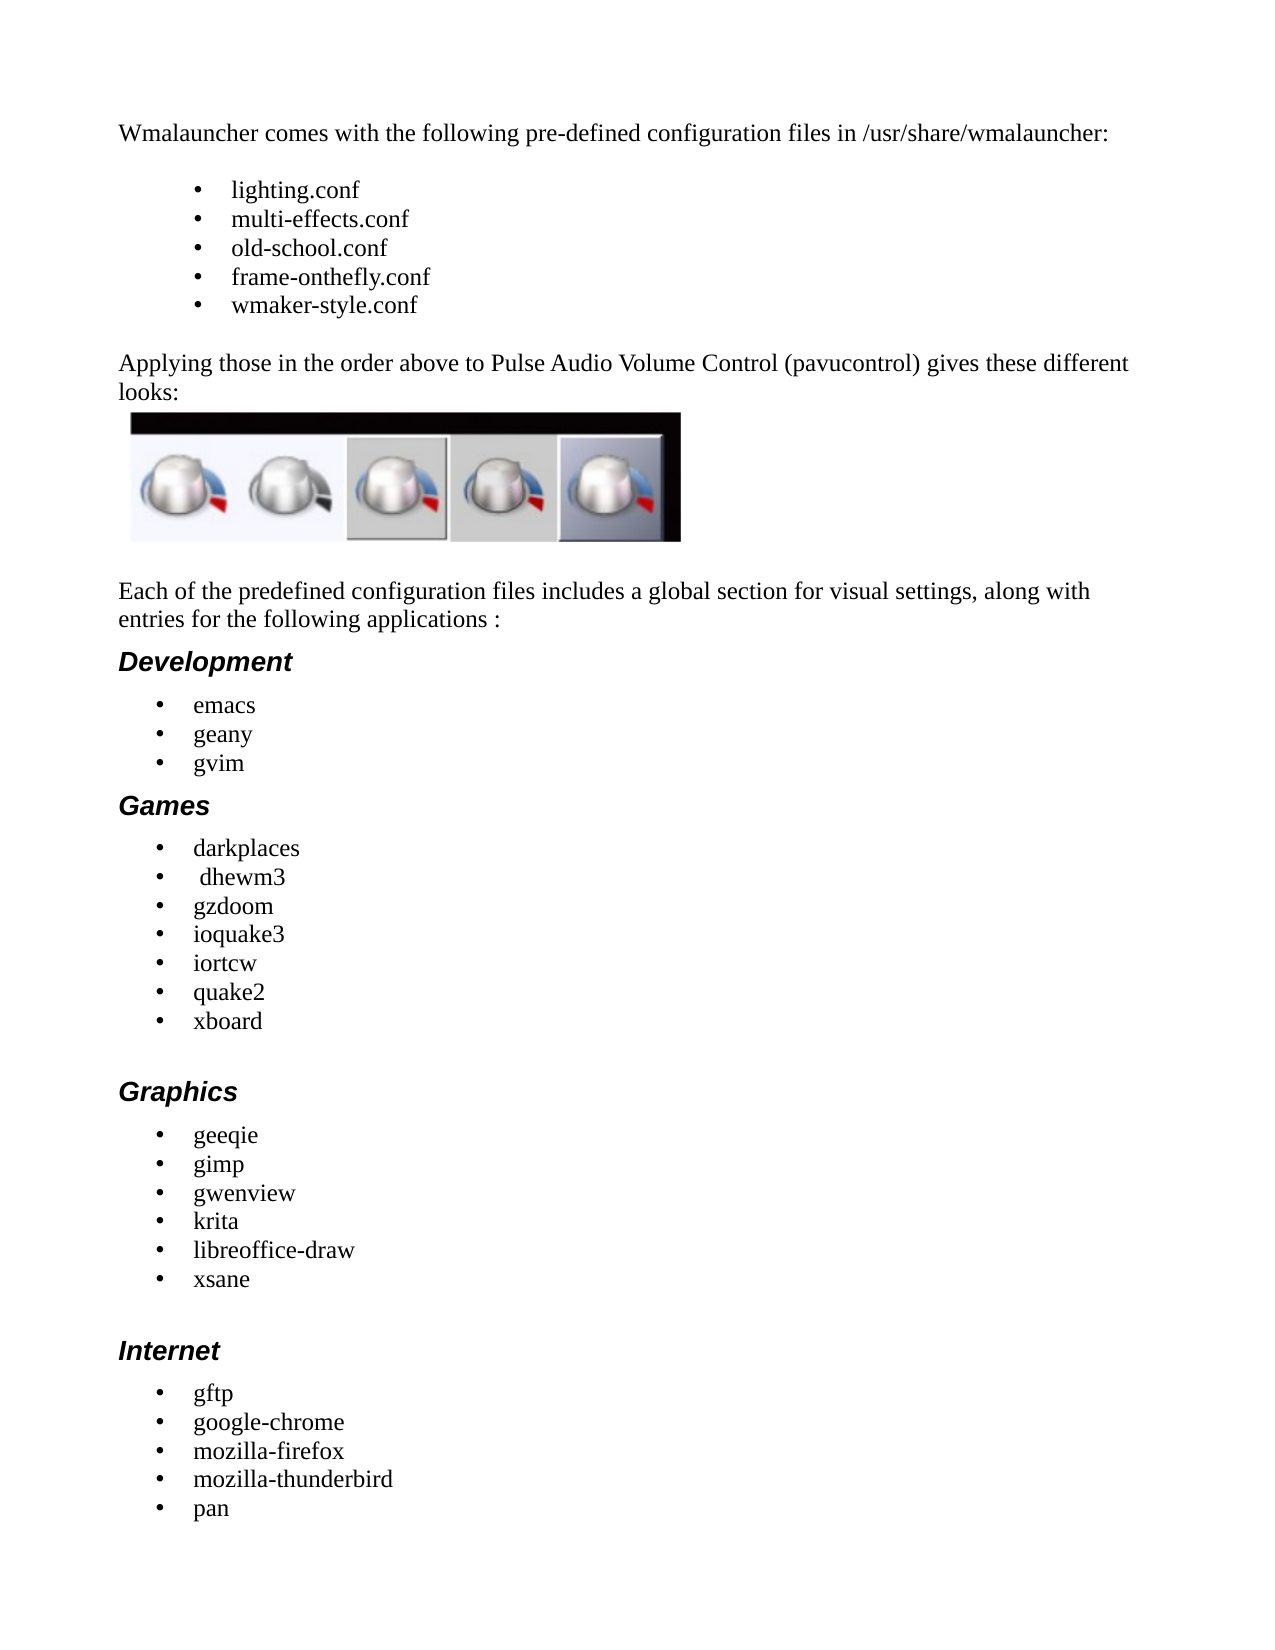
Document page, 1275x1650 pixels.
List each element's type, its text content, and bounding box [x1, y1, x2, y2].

list old-school.conf [194, 233, 1157, 262]
list multi-effects.conf [194, 204, 1157, 233]
list lighting.conf [194, 176, 1157, 204]
list mozilla-thunderbird [156, 1464, 1157, 1493]
list emacs [156, 690, 1157, 719]
picture [118, 405, 701, 547]
subtitle Development [118, 646, 1157, 678]
list geeqie [156, 1120, 1157, 1149]
text Each of the predefined configuration files includes a global section for visual settings, along with entries for the following applications : [118, 576, 1157, 633]
list gimp [156, 1149, 1157, 1178]
list quake2 [156, 977, 1157, 1006]
text Applying those in the order above to Pulse Audio Volume Control (pavucontrol) gives these different looks: [118, 348, 1157, 406]
list gvim [156, 748, 1157, 776]
list pan [156, 1493, 1157, 1522]
list geany [156, 719, 1157, 748]
list darkplaces [156, 833, 1157, 862]
list gftp [156, 1378, 1157, 1407]
list ioquake3 [156, 919, 1157, 948]
list frame-onthefly.conf [194, 262, 1157, 291]
list xsane [156, 1264, 1157, 1293]
list gwenview [156, 1178, 1157, 1206]
list krita [156, 1206, 1157, 1235]
list gzdoom [156, 891, 1157, 919]
subtitle Internet [118, 1334, 1157, 1366]
text Wmalauncher comes with the following pre-defined configuration files in /usr/share/wmalauncher: [118, 118, 1157, 147]
subtitle Games [118, 789, 1157, 821]
list libreoffice-draw [156, 1235, 1157, 1264]
list google-chrome [156, 1407, 1157, 1436]
list dhewm3 [156, 862, 1157, 891]
list xboard [156, 1006, 1157, 1034]
subtitle Graphics [118, 1076, 1157, 1108]
list iortcw [156, 948, 1157, 977]
list wmaker-style.conf [194, 291, 1157, 319]
list mozilla-firefox [156, 1436, 1157, 1464]
